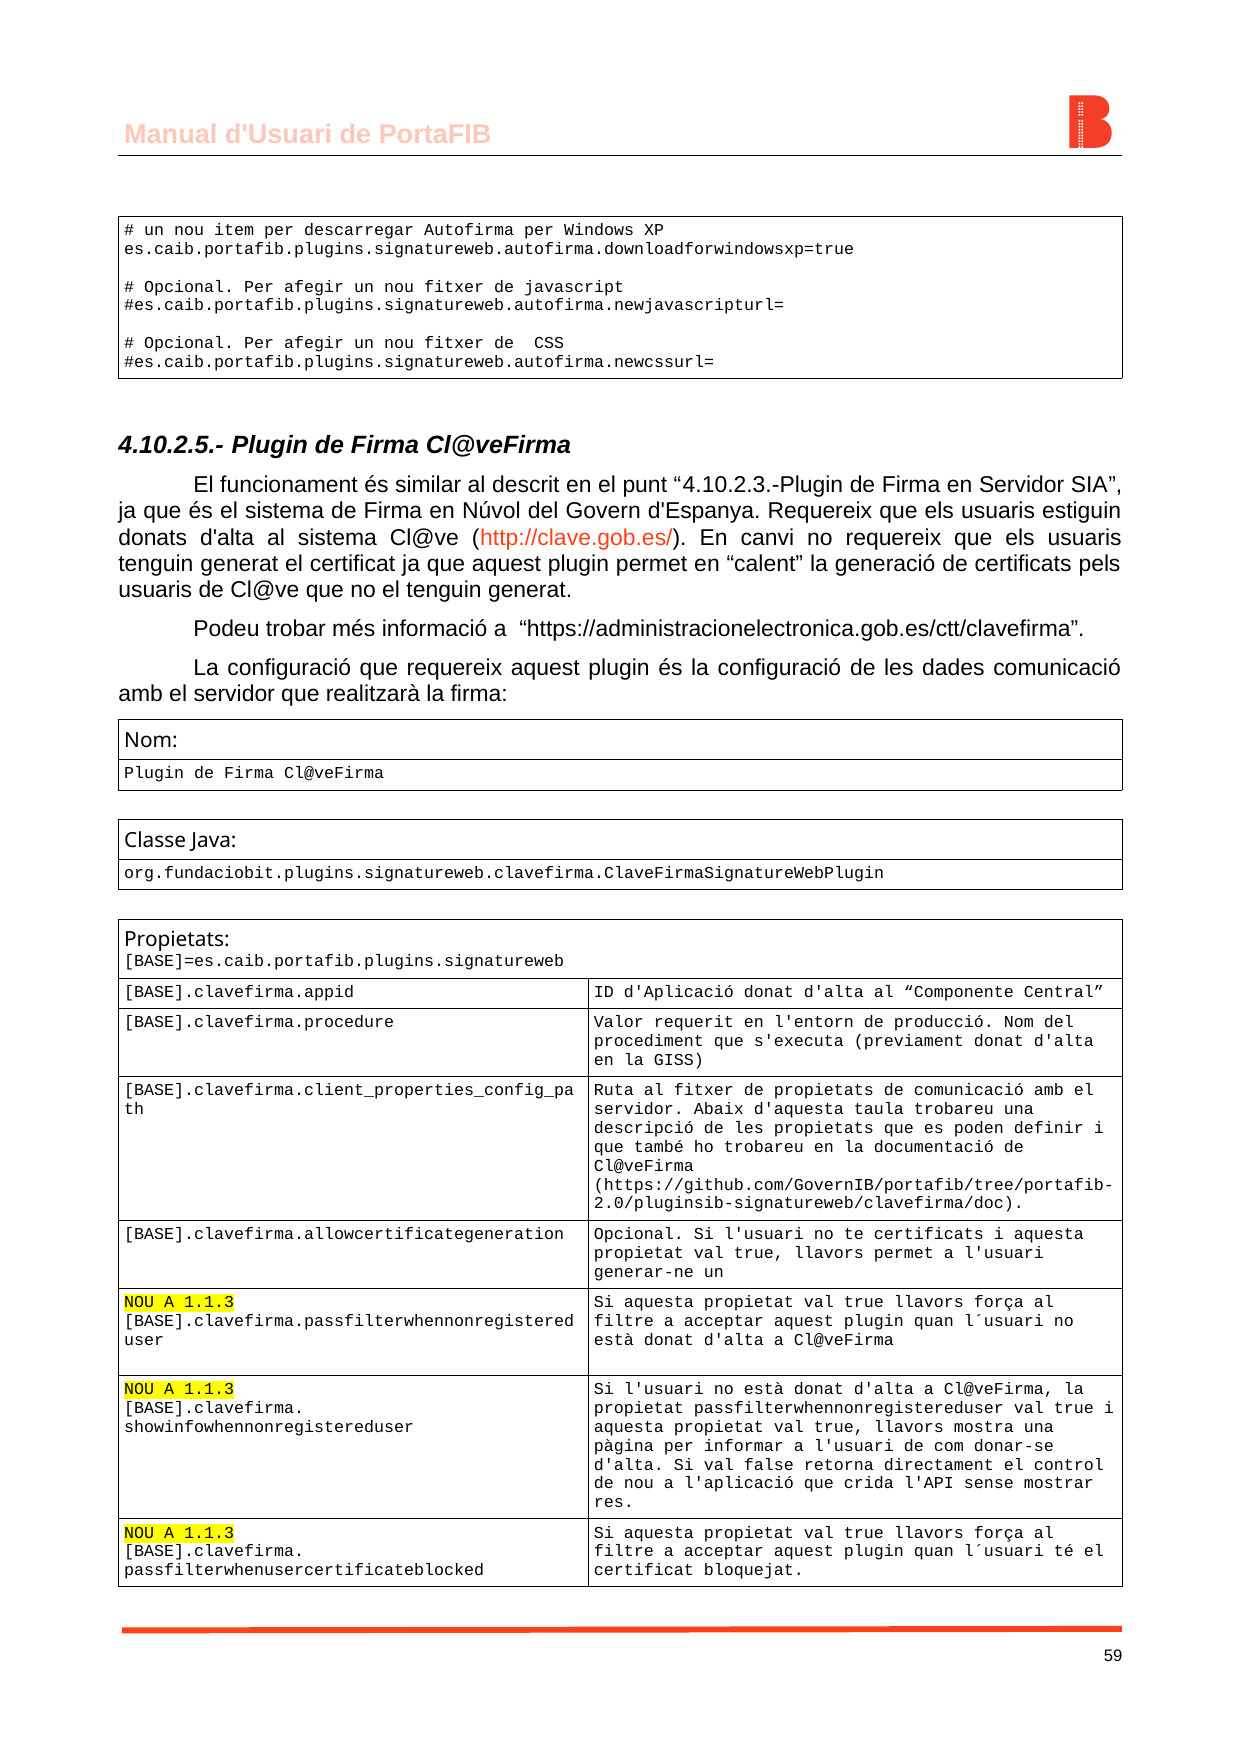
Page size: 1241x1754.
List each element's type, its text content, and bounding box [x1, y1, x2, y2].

text Podeu trobar més informació a “https://administracionelectronica.gob.es/ctt/clavefirma”. [118, 615, 1122, 641]
table_cell org.fundaciobit.plugins.signatureweb.clavefirma.ClaveFirmaSignatureWebPlugin [119, 860, 1122, 889]
table_cell Opcional. Si l'usuari no te certificats i aquesta propietat val true, llavors permet a l'usuari generar-ne un [589, 1221, 1122, 1288]
subtitle Plugin de Firma Cl@veFirma [118, 429, 1122, 458]
table_cell [BASE].clavefirma.allowcertificategeneration [119, 1221, 588, 1288]
table_header # un nou item per descarregar Autofirma per Windows XP es.caib.portafib.plugins.signatureweb.autofirma.downloadforwindowsxp=true # Opcional. Per afegir un nou fitxer de javascript #es.caib.portafib.plugins.signatureweb.autofirma.newjavascripturl= # Opcional. Per afegir un nou fitxer de CSS #es.caib.portafib.plugins.signatureweb.autofirma.newcssurl= [119, 217, 1122, 378]
text La configuració que requereix aquest plugin és la configuració de les dades comunicació amb el servidor que realitzarà la firma: [118, 654, 1122, 707]
table_cell NOU A 1.1.3 [BASE].clavefirma. showinfowhennonregistereduser [119, 1376, 588, 1518]
table_cell [BASE].clavefirma.appid [119, 979, 588, 1008]
text El funcionament és similar al descrit en el punt “4.10.2.3Plugin de Firma en Servidor SIA”, ja que és el sistema de Firma en Núvol del Govern d'Espanya. Requereix que els usuaris estiguin donats d'alta al sistema Cl@ve (http://clave.gob.es/). En canvi no requereix que els usuaris tenguin generat el certificat ja que aquest plugin permet en “calent” la generació de certificats pels usuaris de Cl@ve que no el tenguin generat. [118, 471, 1122, 603]
table_cell [BASE].clavefirma.client_properties_config_path [119, 1077, 588, 1220]
table_header Nom: [119, 720, 1122, 759]
table_header Propietats: [BASE]=es.caib.portafib.plugins.signatureweb [119, 920, 1122, 978]
table_cell Si aquesta propietat val true llavors força al filtre a acceptar aquest plugin quan l´usuari té el certificat bloquejat. [589, 1519, 1122, 1586]
table_cell NOU A 1.1.3 [BASE].clavefirma. passfilterwhenusercertificateblocked [119, 1519, 588, 1586]
table_cell Valor requerit en l'entorn de producció. Nom del procediment que s'executa (previament donat d'alta en la GISS) [589, 1009, 1122, 1076]
table_cell Si aquesta propietat val true llavors força al filtre a acceptar aquest plugin quan l´usuari no està donat d'alta a Cl@veFirma [589, 1289, 1122, 1375]
table_cell ID d'Aplicació donat d'alta al “Componente Central” [589, 979, 1122, 1008]
table_cell NOU A 1.1.3 [BASE].clavefirma.passfilterwhennonregistereduser [119, 1289, 588, 1375]
picture [1063, 94, 1117, 150]
table_cell Plugin de Firma Cl@veFirma [119, 760, 1122, 789]
table_cell Si l'usuari no està donat d'alta a Cl@veFirma, la propietat passfilterwhennonregistereduser val true i aquesta propietat val true, llavors mostra una pàgina per informar a l'usuari de com donar-se d'alta. Si val false retorna directament el control de nou a l'aplicació que crida l'API sense mostrar res. [589, 1376, 1122, 1518]
table_cell Ruta al fitxer de propietats de comunicació amb el servidor. Abaix d'aquesta taula trobareu una descripció de les propietats que es poden definir i que també ho trobareu en la documentació de Cl@veFirma (https://github.com/GovernIB/portafib/tree/portafib-2.0/pluginsib-signatureweb/clavefirma/doc). [589, 1077, 1122, 1220]
table_header Classe Java: [119, 820, 1122, 859]
table_cell [BASE].clavefirma.procedure [119, 1009, 588, 1076]
